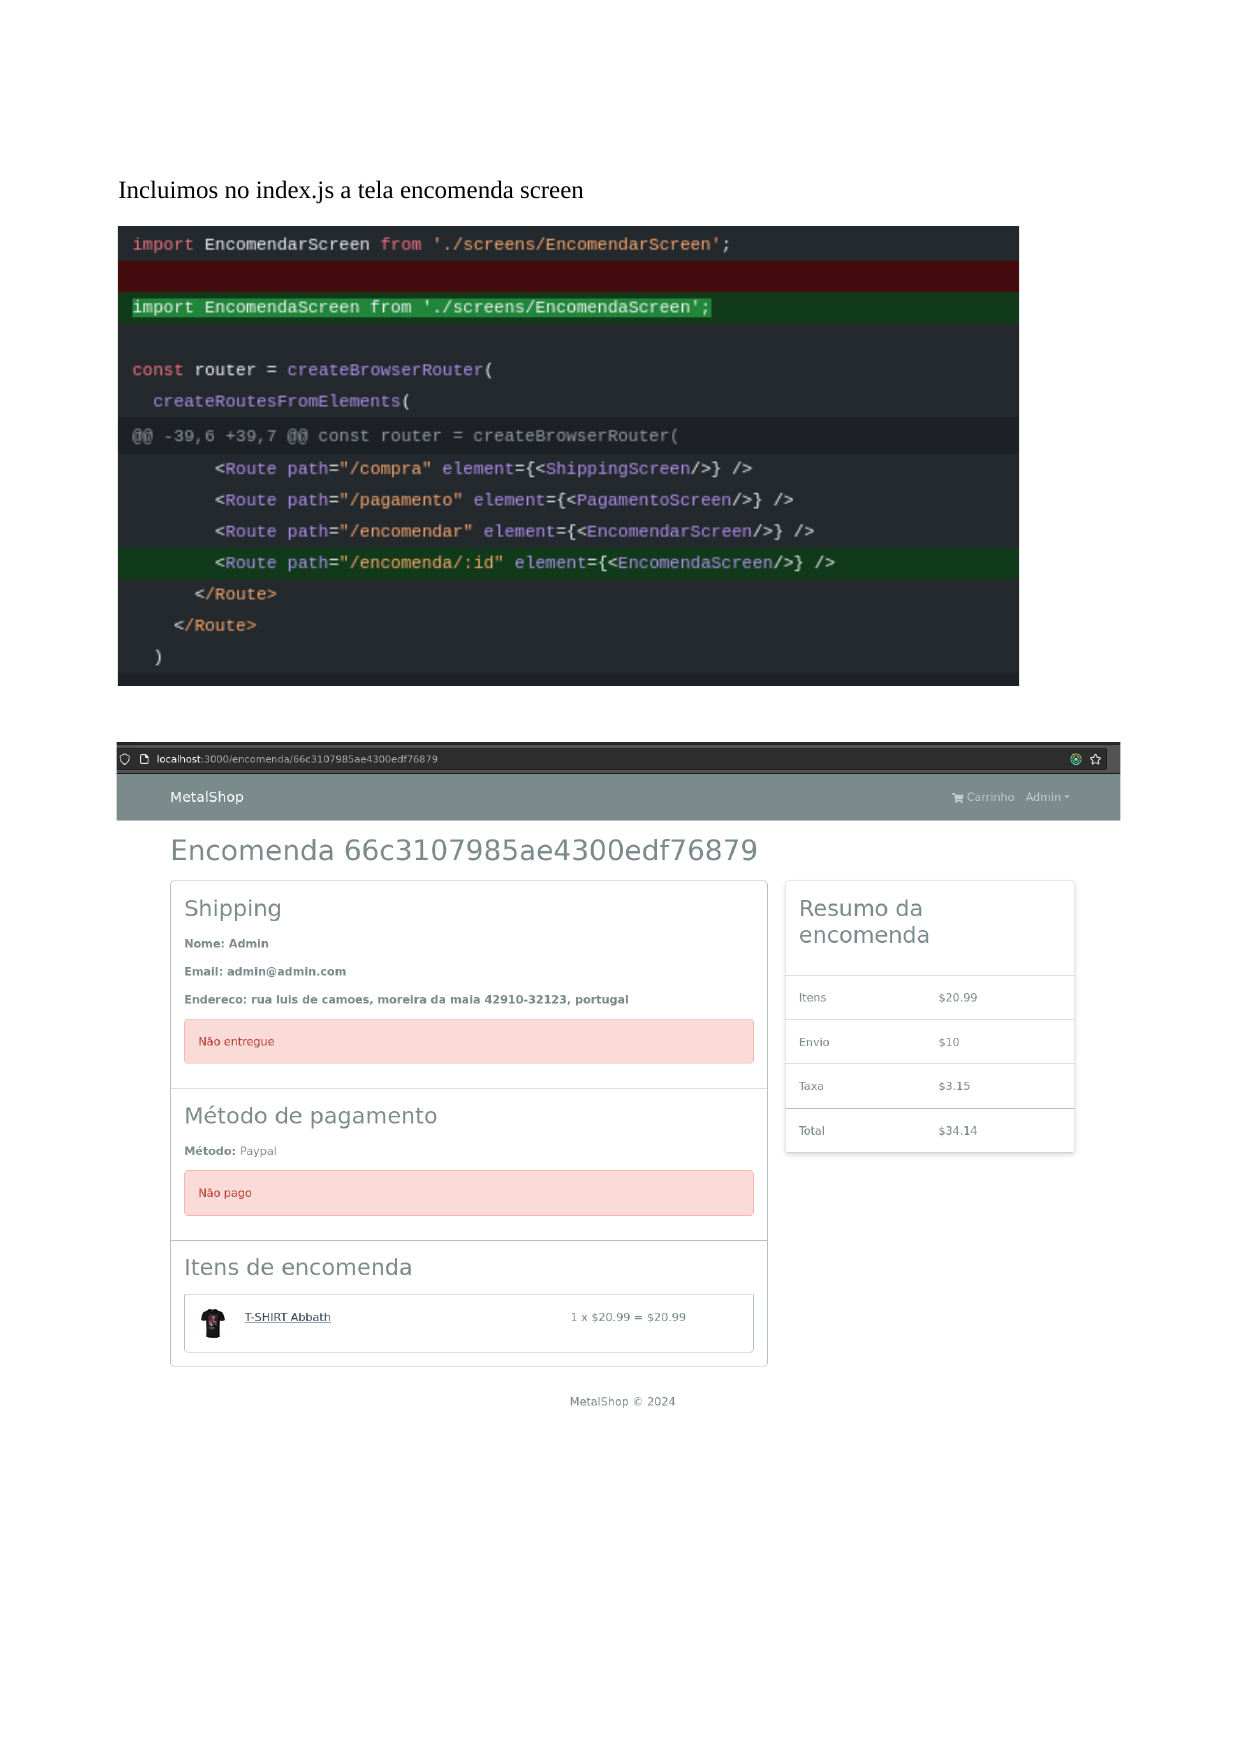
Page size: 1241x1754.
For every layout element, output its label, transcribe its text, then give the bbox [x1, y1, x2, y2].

text Incluimos no index.js a tela encomenda screen [118, 176, 1122, 204]
picture [116, 742, 1121, 1429]
picture [117, 226, 1020, 686]
